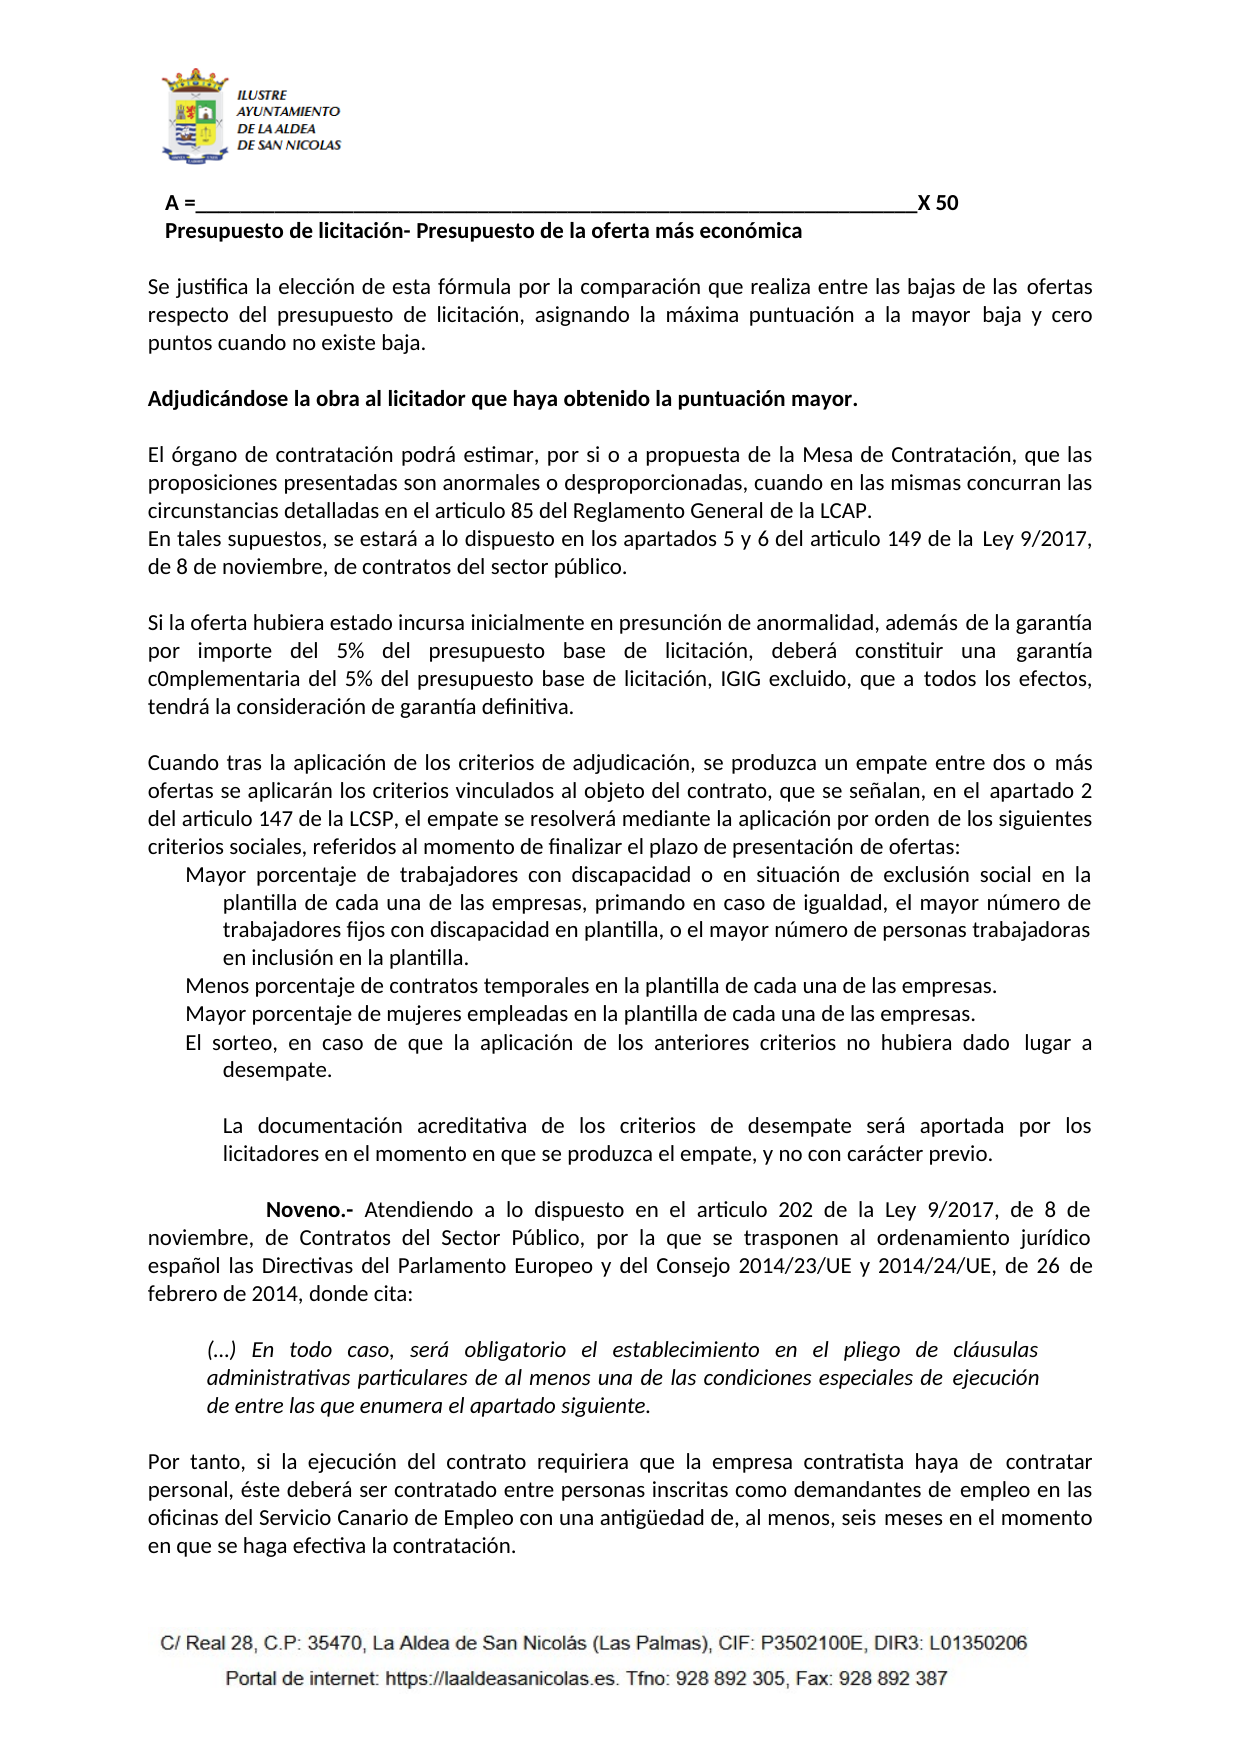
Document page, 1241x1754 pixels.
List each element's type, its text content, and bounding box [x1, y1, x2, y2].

picture [149, 1627, 1034, 1694]
picture [148, 60, 357, 172]
text Noveno.- Atendiendo a lo dispuesto en el articulo 202 de la Ley 9/2017, de 8 de noviembre, de Contratos del Sector Público, por la que se trasponen al ordenamiento jurídico español las Directivas del Parlamento Europeo y del Consejo 2014/23/UE y 2014/24/UE, de 26 de febrero de 2014, donde cita: [148, 1196, 1093, 1307]
list Mayor porcentaje de mujeres empleadas en la plantilla de cada una de las empresas. [185, 999, 1093, 1027]
text A = X 50 [165, 188, 1093, 216]
text Adjudicándose la obra al licitador que haya obtenido la puntuación mayor. [148, 384, 1093, 412]
text Si la oferta hubiera estado incursa inicialmente en presunción de anormalidad, además de la garantía por importe del 5% del presupuesto base de licitación, deberá constituir una garantía c0mplementaria del 5% del presupuesto base de licitación, IGIG excluido, que a todos los efectos, tendrá la consideración de garantía definitiva. [148, 608, 1093, 720]
text En tales supuestos, se estará a lo dispuesto en los apartados 5 y 6 del articulo 149 de la Ley 9/2017, de 8 de noviembre, de contratos del sector público. [148, 524, 1093, 580]
text La documentación acreditativa de los criterios de desempate será aportada por los licitadores en el momento en que se produzca el empate, y no con carácter previo. [223, 1112, 1093, 1167]
text Por tanto, si la ejecución del contrato requiriera que la empresa contratista haya de contratar personal, éste deberá ser contratado entre personas inscritas como demandantes de empleo en las oficinas del Servicio Canario de Empleo con una antigüedad de, al menos, seis meses en el momento en que se haga efectiva la contratación. [148, 1447, 1093, 1559]
text Se justifica la elección de esta fórmula por la comparación que realiza entre las bajas de las ofertas respecto del presupuesto de licitación, asignando la máxima puntuación a la mayor baja y cero puntos cuando no existe baja. [148, 272, 1093, 356]
list El sorteo, en caso de que la aplicación de los anteriores criterios no hubiera dado lugar a desempate. [185, 1028, 1093, 1083]
text Presupuesto de licitación- Presupuesto de la oferta más económica [165, 216, 1093, 244]
list Menos porcentaje de contratos temporales en la plantilla de cada una de las empresas. [185, 972, 1093, 999]
list Mayor porcentaje de trabajadores con discapacidad o en situación de exclusión social en la plantilla de cada una de las empresas, primando en caso de igualdad, el mayor número de trabajadores fijos con discapacidad en plantilla, o el mayor número de personas trabajadoras en inclusión en la plantilla. [185, 860, 1093, 971]
text (…) En todo caso, será obligatorio el establecimiento en el pliego de cláusulas administrativas particulares de al menos una de las condiciones especiales de ejecución de entre las que enumera el apartado siguiente. [207, 1335, 1039, 1419]
text Cuando tras la aplicación de los criterios de adjudicación, se produzca un empate entre dos o más ofertas se aplicarán los criterios vinculados al objeto del contrato, que se señalan, en el apartado 2 del articulo 147 de la LCSP, el empate se resolverá mediante la aplicación por orden de los siguientes criterios sociales, referidos al momento de finalizar el plazo de presentación de ofertas: [148, 748, 1093, 860]
text El órgano de contratación podrá estimar, por si o a propuesta de la Mesa de Contratación, que las proposiciones presentadas son anormales o desproporcionadas, cuando en las mismas concurran las circunstancias detalladas en el articulo 85 del Reglamento General de la LCAP. [148, 440, 1093, 524]
